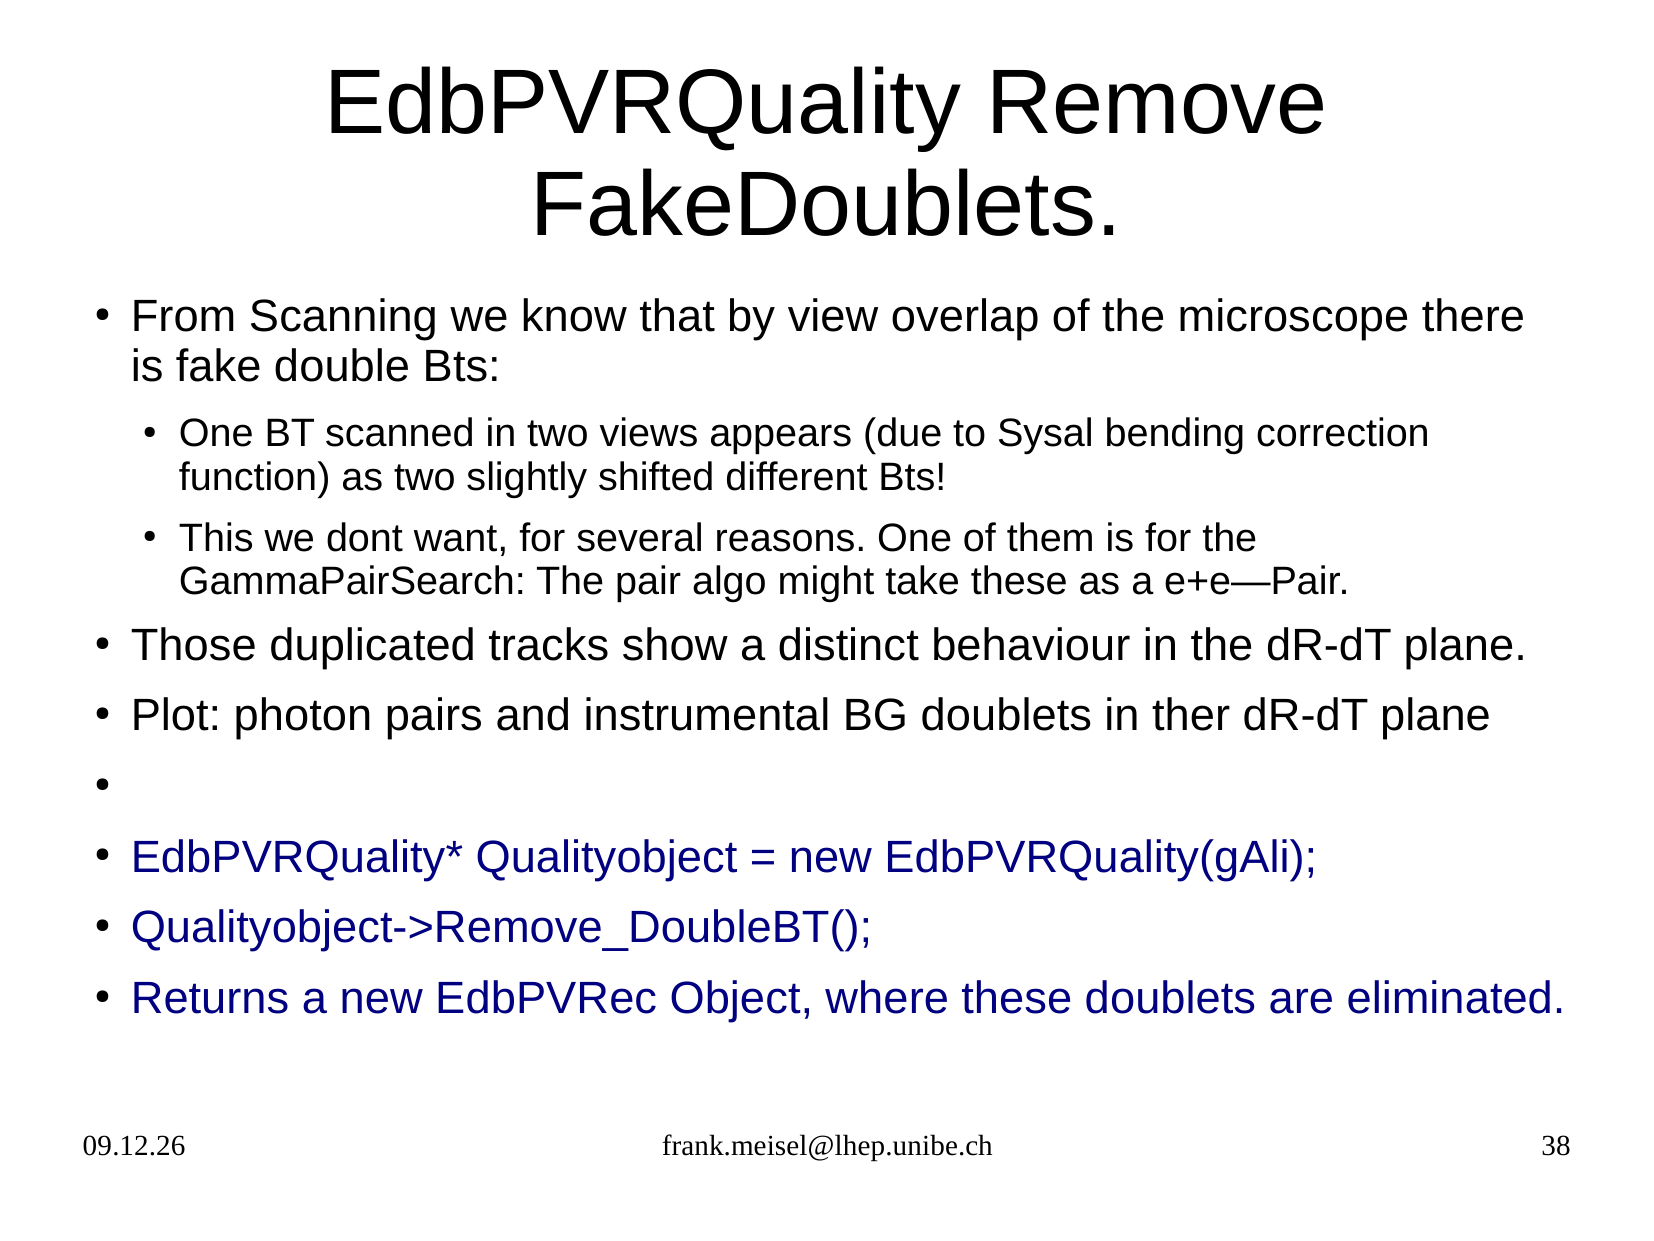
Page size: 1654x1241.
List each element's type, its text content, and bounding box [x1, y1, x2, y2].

list From Scanning we know that by view overlap of the microscope there is fake double Bts: One BT scanned in two views appears (due to Sysal bending correction function) as two slightly shifted different Bts! This we dont want, for several reasons. One of them is for the GammaPairSearch: The pair algo might take these as a e+e—Pair. Those duplicated tracks show a distinct behaviour in the dR-dT plane. Plot: photon pairs and instrumental BG doublets in ther dR-dT plane EdbPVRQuality* Qualityobject = new EdbPVRQuality(gAli); Qualityobject->Remove_DoubleBT(); Returns a new EdbPVRec Object, where these doublets are eliminated. [82, 290, 1571, 1109]
title EdbPVRQuality Remove FakeDoublets. [82, 50, 1571, 256]
